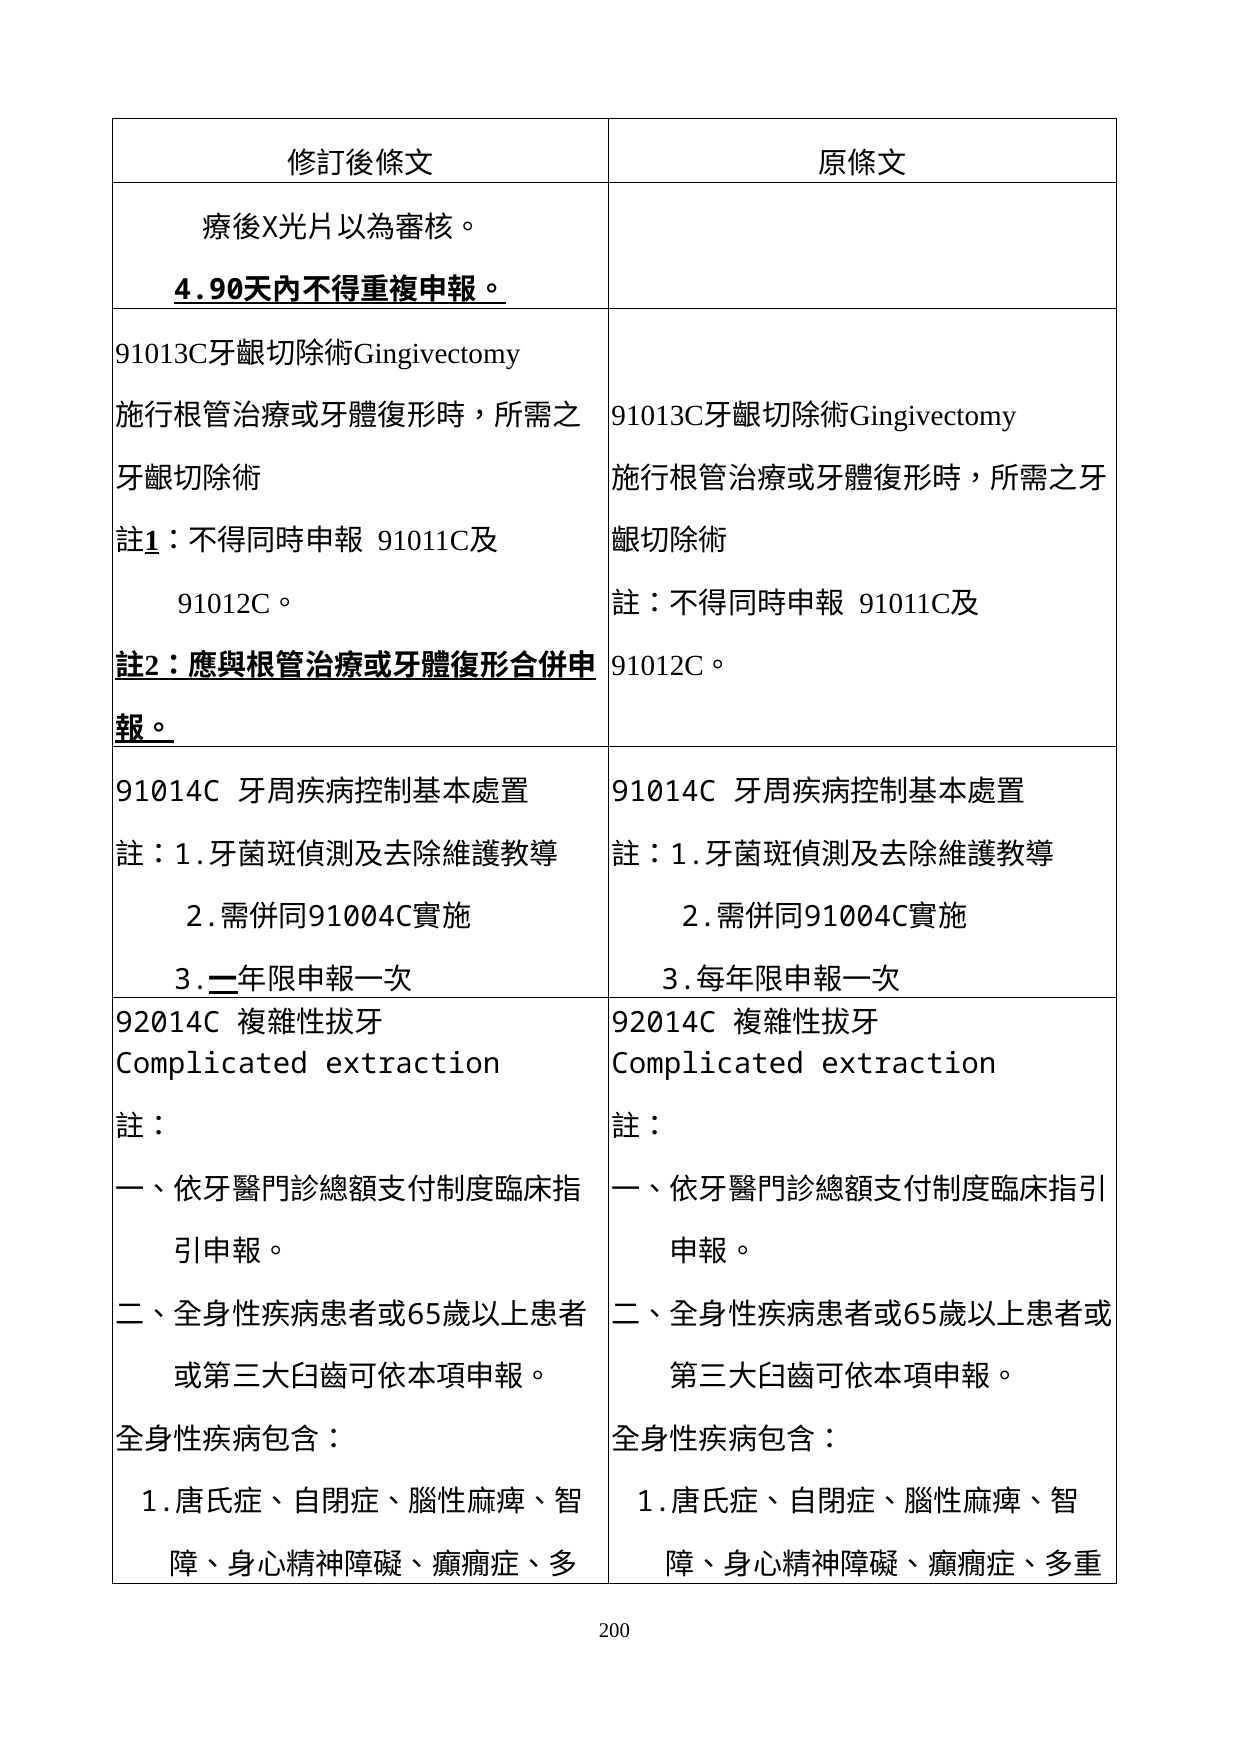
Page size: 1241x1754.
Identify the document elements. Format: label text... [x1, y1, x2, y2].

table_cell 92014C 複雜性拔牙 Complicated extraction 註： 一、依牙醫門診總額支付制度臨床指引申報。 二、全身性疾病患者或65歲以上患者或第三大臼齒可依本項申報。 全身性疾病包含： 1.唐氏症、自閉症、腦性麻痺、智障、身心精神障礙、癲癇症、多 [113, 998, 608, 1582]
table_cell 92014C 複雜性拔牙 Complicated extraction 註： 一、依牙醫門診總額支付制度臨床指引申報。 二、全身性疾病患者或65歲以上患者或第三大臼齒可依本項申報。 全身性疾病包含： 1.唐氏症、自閉症、腦性麻痺、智障、身心精神障礙、癲癇症、多重 [609, 998, 1116, 1582]
table_cell [609, 183, 1116, 308]
table_cell 91013C牙齦切除術Gingivectomy 施行根管治療或牙體復形時，所需之牙齦切除術 註1：不得同時申報 91011C及 91012C。 註2：應與根管治療或牙體復形合併申報。 [113, 309, 608, 746]
table_header 原條文 [609, 119, 1116, 182]
table_cell 91014C 牙周疾病控制基本處置 註：1.牙菌斑偵測及去除維護教導 2.需併同91004C實施 3.一年限申報一次 [113, 747, 608, 997]
table_cell 91013C牙齦切除術Gingivectomy 施行根管治療或牙體復形時，所需之牙齦切除術 註：不得同時申報 91011C及 91012C。 [609, 309, 1116, 746]
table_cell 療後X光片以為審核。 4.90天內不得重複申報。 [113, 183, 608, 308]
table_cell 91014C 牙周疾病控制基本處置 註：1.牙菌斑偵測及去除維護教導 2.需併同91004C實施 3.每年限申報一次 [609, 747, 1116, 997]
table_header 修訂後條文 [113, 119, 608, 182]
